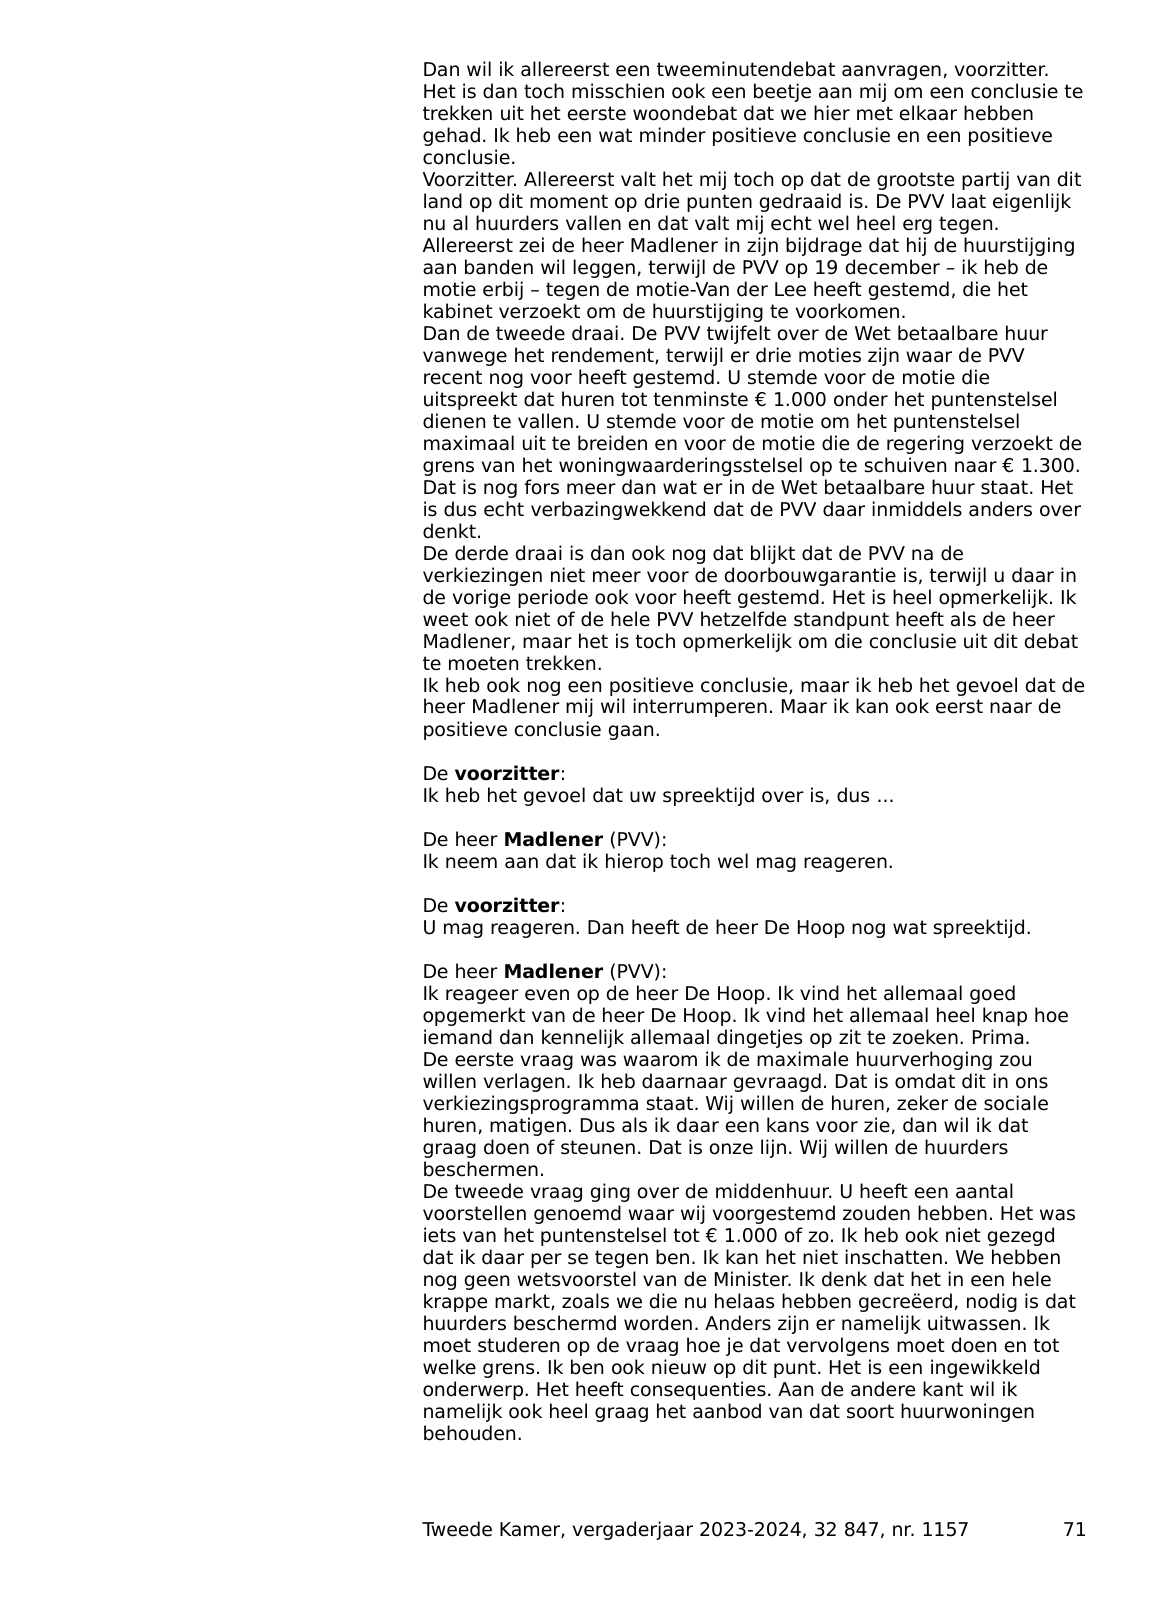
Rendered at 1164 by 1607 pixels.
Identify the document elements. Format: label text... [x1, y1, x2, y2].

text De heer Madlener (PVV): [422, 961, 1087, 983]
text Dan wil ik allereerst een tweeminutendebat aanvragen, voorzitter. Het is dan toch misschien ook een beetje aan mij om een conclusie te trekken uit het eerste woondebat dat we hier met elkaar hebben gehad. Ik heb een wat minder positieve conclusie en een positieve conclusie. [422, 59, 1087, 169]
text De heer Madlener (PVV): [422, 829, 1087, 851]
text De derde draai is dan ook nog dat blijkt dat de PVV na de verkiezingen niet meer voor de doorbouwgarantie is, terwijl u daar in de vorige periode ook voor heeft gestemd. Het is heel opmerkelijk. Ik weet ook niet of de hele PVV hetzelfde standpunt heeft als de heer Madlener, maar het is toch opmerkelijk om die conclusie uit dit debat te moeten trekken. [422, 543, 1087, 674]
text Voorzitter. Allereerst valt het mij toch op dat de grootste partij van dit land op dit moment op drie punten gedraaid is. De PVV laat eigenlijk nu al huurders vallen en dat valt mij echt wel heel erg tegen. Allereerst zei de heer Madlener in zijn bijdrage dat hij de huurstijging aan banden wil leggen, terwijl de PVV op 19 december – ik heb de motie erbij – tegen de motie-Van der Lee heeft gestemd, die het kabinet verzoekt om de huurstijging te voorkomen. [422, 169, 1087, 323]
text U mag reageren. Dan heeft de heer De Hoop nog wat spreektijd. [422, 917, 1087, 939]
text Ik heb ook nog een positieve conclusie, maar ik heb het gevoel dat de heer Madlener mij wil interrumperen. Maar ik kan ook eerst naar de positieve conclusie gaan. [422, 674, 1087, 740]
text Ik reageer even op de heer De Hoop. Ik vind het allemaal goed opgemerkt van de heer De Hoop. Ik vind het allemaal heel knap hoe iemand dan kennelijk allemaal dingetjes op zit te zoeken. Prima. [422, 983, 1087, 1049]
text Ik neem aan dat ik hierop toch wel mag reageren. [422, 851, 1087, 873]
text De voorzitter: [422, 895, 1087, 917]
text Ik heb het gevoel dat uw spreektijd over is, dus ... [422, 784, 1087, 807]
text Dan de tweede draai. De PVV twijfelt over de Wet betaalbare huur vanwege het rendement, terwijl er drie moties zijn waar de PVV recent nog voor heeft gestemd. U stemde voor de motie die uitspreekt dat huren tot tenminste € 1.000 onder het puntenstelsel dienen te vallen. U stemde voor de motie om het puntenstelsel maximaal uit te breiden en voor de motie die de regering verzoekt de grens van het woningwaarderingsstelsel op te schuiven naar € 1.300. Dat is nog fors meer dan wat er in de Wet betaalbare huur staat. Het is dus echt verbazingwekkend dat de PVV daar inmiddels anders over denkt. [422, 323, 1087, 543]
text De voorzitter: [422, 763, 1087, 784]
text De tweede vraag ging over de middenhuur. U heeft een aantal voorstellen genoemd waar wij voorgestemd zouden hebben. Het was iets van het puntenstelsel tot € 1.000 of zo. Ik heb ook niet gezegd dat ik daar per se tegen ben. Ik kan het niet inschatten. We hebben nog geen wetsvoorstel van de Minister. Ik denk dat het in een hele krappe markt, zoals we die nu helaas hebben gecreëerd, nodig is dat huurders beschermd worden. Anders zijn er namelijk uitwassen. Ik moet studeren op de vraag hoe je dat vervolgens moet doen en tot welke grens. Ik ben ook nieuw op dit punt. Het is een ingewikkeld onderwerp. Het heeft consequenties. Aan de andere kant wil ik namelijk ook heel graag het aanbod van dat soort huurwoningen behouden. [422, 1181, 1087, 1444]
text De eerste vraag was waarom ik de maximale huurverhoging zou willen verlagen. Ik heb daarnaar gevraagd. Dat is omdat dit in ons verkiezingsprogramma staat. Wij willen de huren, zeker de sociale huren, matigen. Dus als ik daar een kans voor zie, dan wil ik dat graag doen of steunen. Dat is onze lijn. Wij willen de huurders beschermen. [422, 1049, 1087, 1181]
